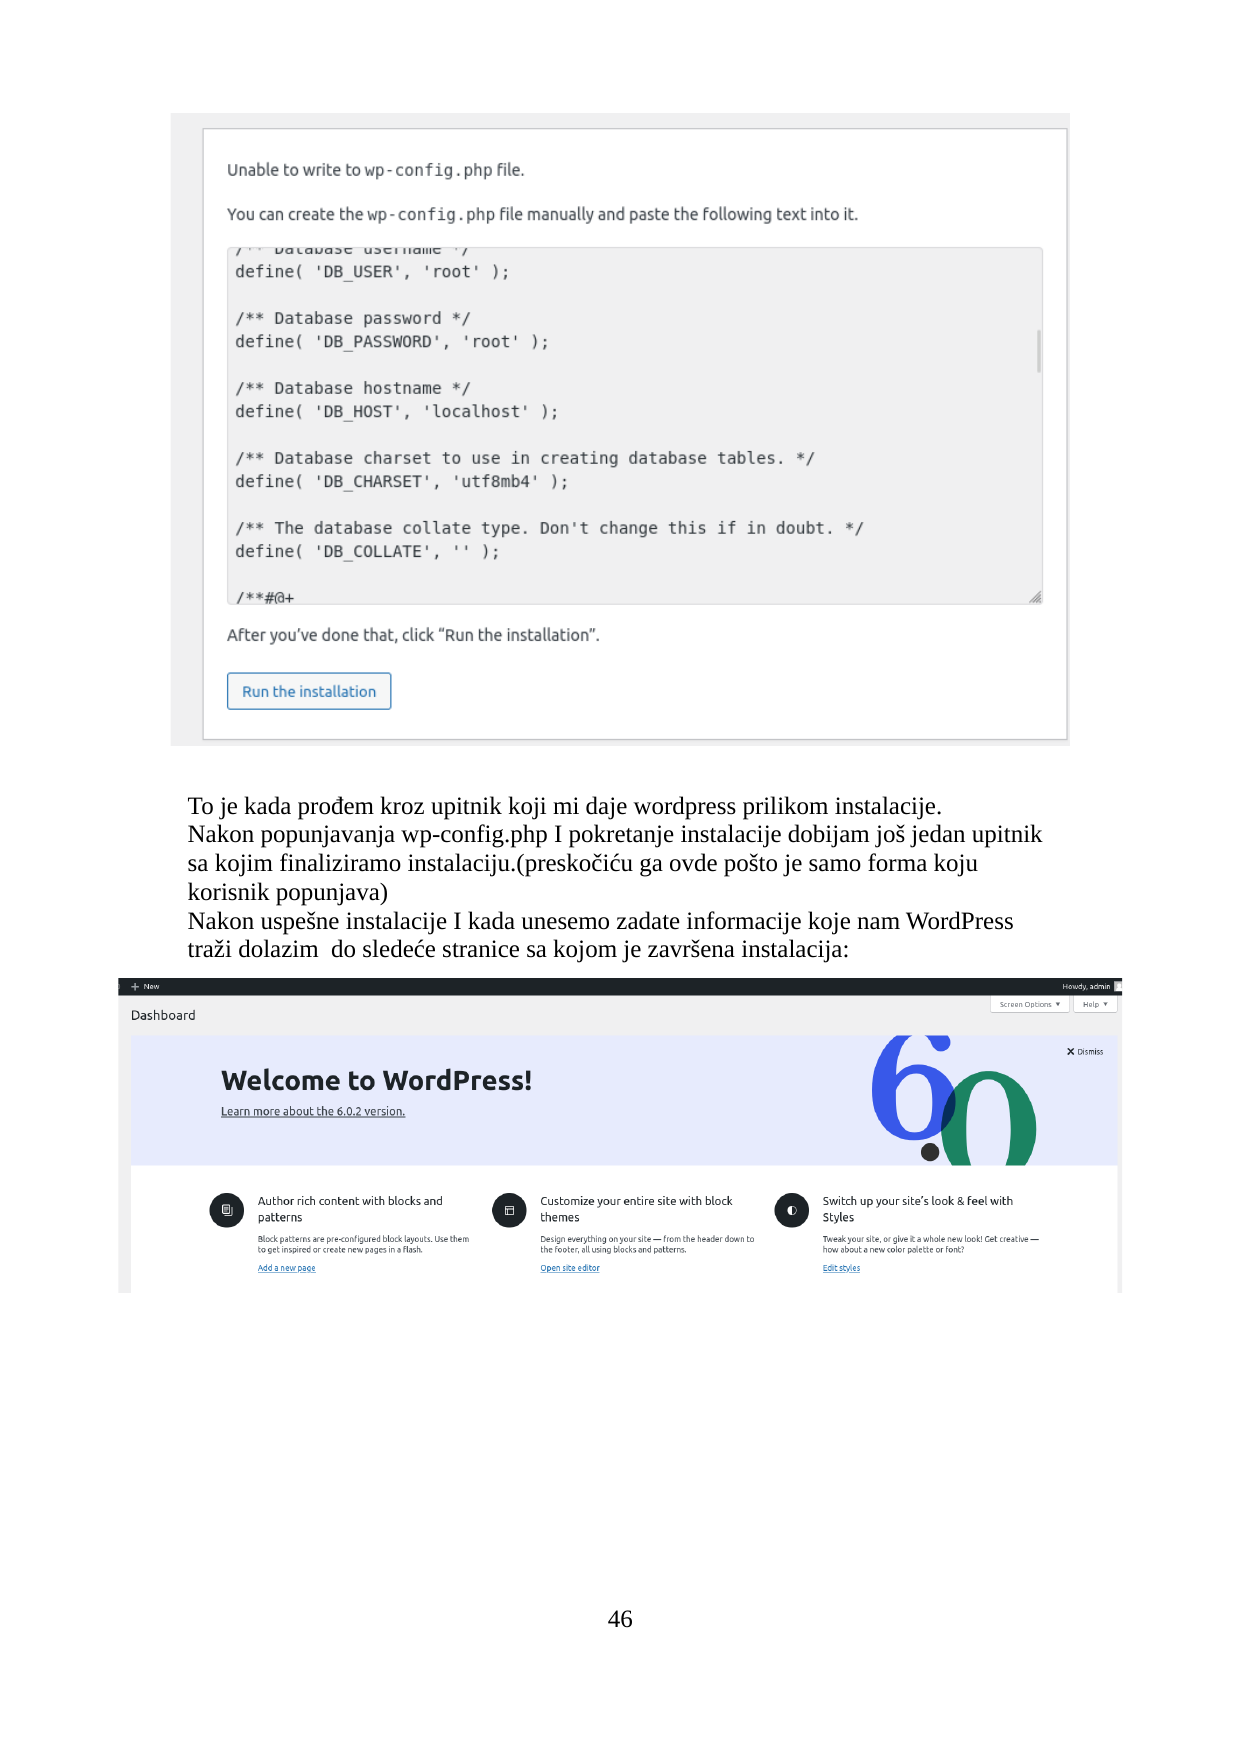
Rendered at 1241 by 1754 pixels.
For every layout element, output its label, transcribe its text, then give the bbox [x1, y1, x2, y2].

text Nakon popunjavanja wp-config.php I pokretanje instalacije dobijam još jedan upitnik sa kojim finaliziramo instalaciju.(preskočiću ga ovde pošto je samo forma koju korisnik popunjava) Nakon uspešne instalacije I kada unesemo zadate informacije koje nam WordPress traži dolazim do sledeće stranice sa kojom je završena instalacija: [187, 819, 1053, 963]
text To je kada prođem kroz upitnik koji mi daje wordpress prilikom instalacije. [187, 791, 1053, 819]
